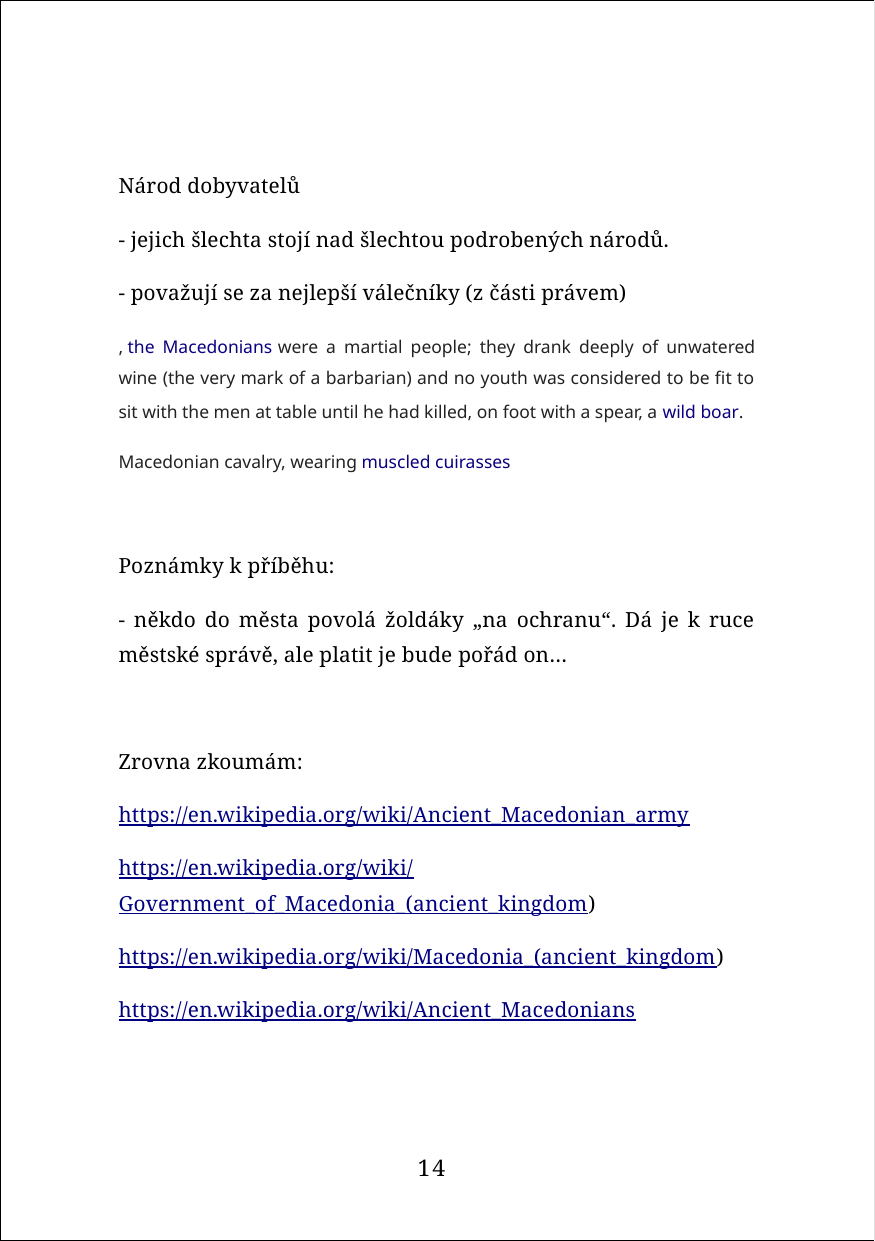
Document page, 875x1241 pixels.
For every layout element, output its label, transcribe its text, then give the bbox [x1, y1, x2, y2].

text - považují se za nejlepší válečníky (z části právem) [118, 278, 756, 306]
text Macedonian cavalry, wearing muscled cuirasses [118, 450, 756, 473]
text - jejich šlechta stojí nad šlechtou podrobených národů. [118, 225, 756, 253]
text Národ dobyvatelů [118, 171, 756, 200]
text https://en.wikipedia.org/wiki/Government_of_Macedonia_(ancient_kingdom) [118, 853, 756, 917]
text , the Macedonians were a martial people; they drank deeply of unwatered wine (the very mark of a barbarian) and no youth was considered to be fit to sit with the men at table until he had killed, on foot with a spear, a wild boar. [118, 331, 756, 425]
text https://en.wikipedia.org/wiki/Macedonia_(ancient_kingdom) [118, 942, 756, 970]
text https://en.wikipedia.org/wiki/Ancient_Macedonians [118, 995, 756, 1024]
text Poznámky k příběhu: [118, 552, 756, 580]
text - někdo do města povolá žoldáky „na ochranu“. Dá je k ruce městské správě, ale platit je bude pořád on… [118, 605, 756, 669]
text Zrovna zkoumám: [118, 747, 756, 775]
text https://en.wikipedia.org/wiki/Ancient_Macedonian_army [118, 800, 756, 828]
